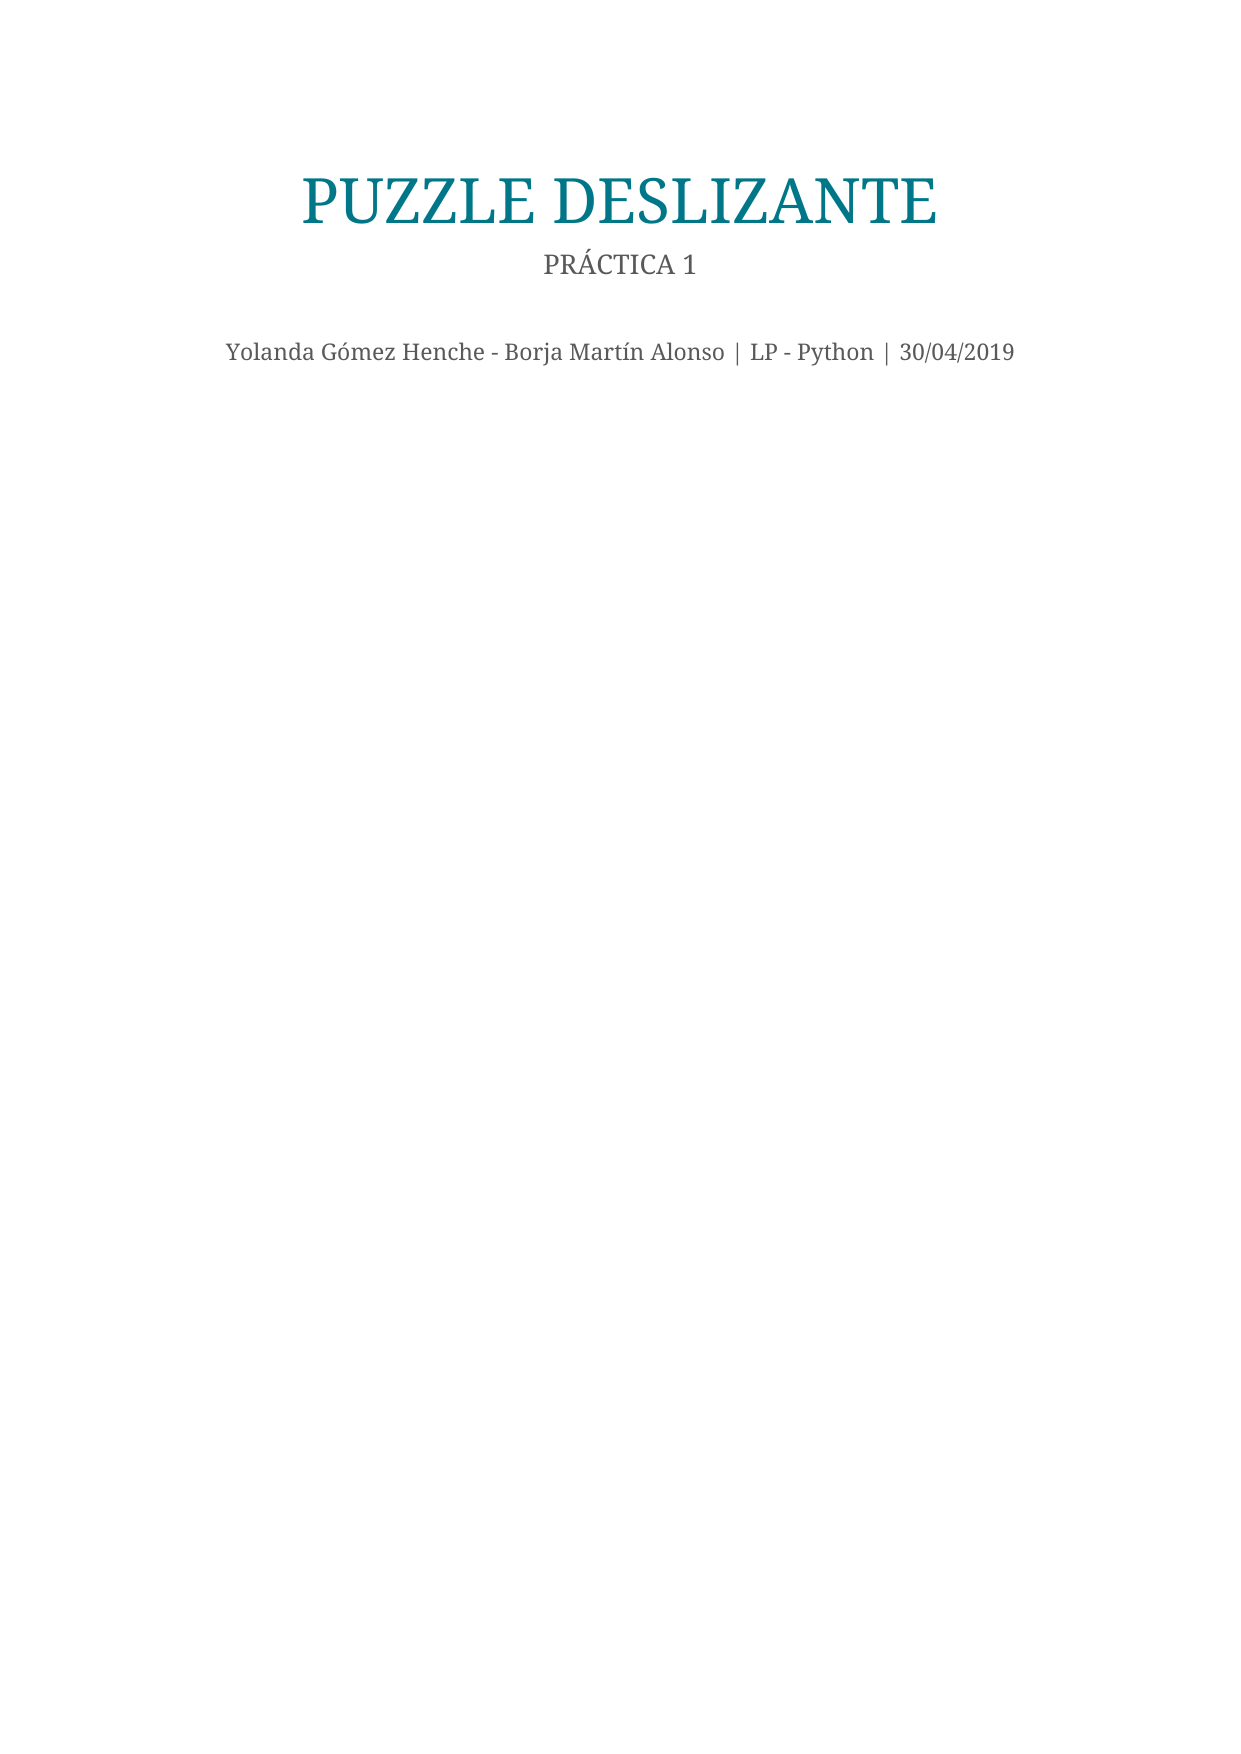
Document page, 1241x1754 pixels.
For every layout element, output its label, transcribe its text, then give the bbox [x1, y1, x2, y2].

subtitle PRáCTICA 1 [187, 246, 1053, 282]
title PUZZLE DESLIZANTE [187, 156, 1053, 241]
text Yolanda Gómez Henche - Borja Martín Alonso | LP - Python | 30/04/2019 [187, 336, 1053, 367]
